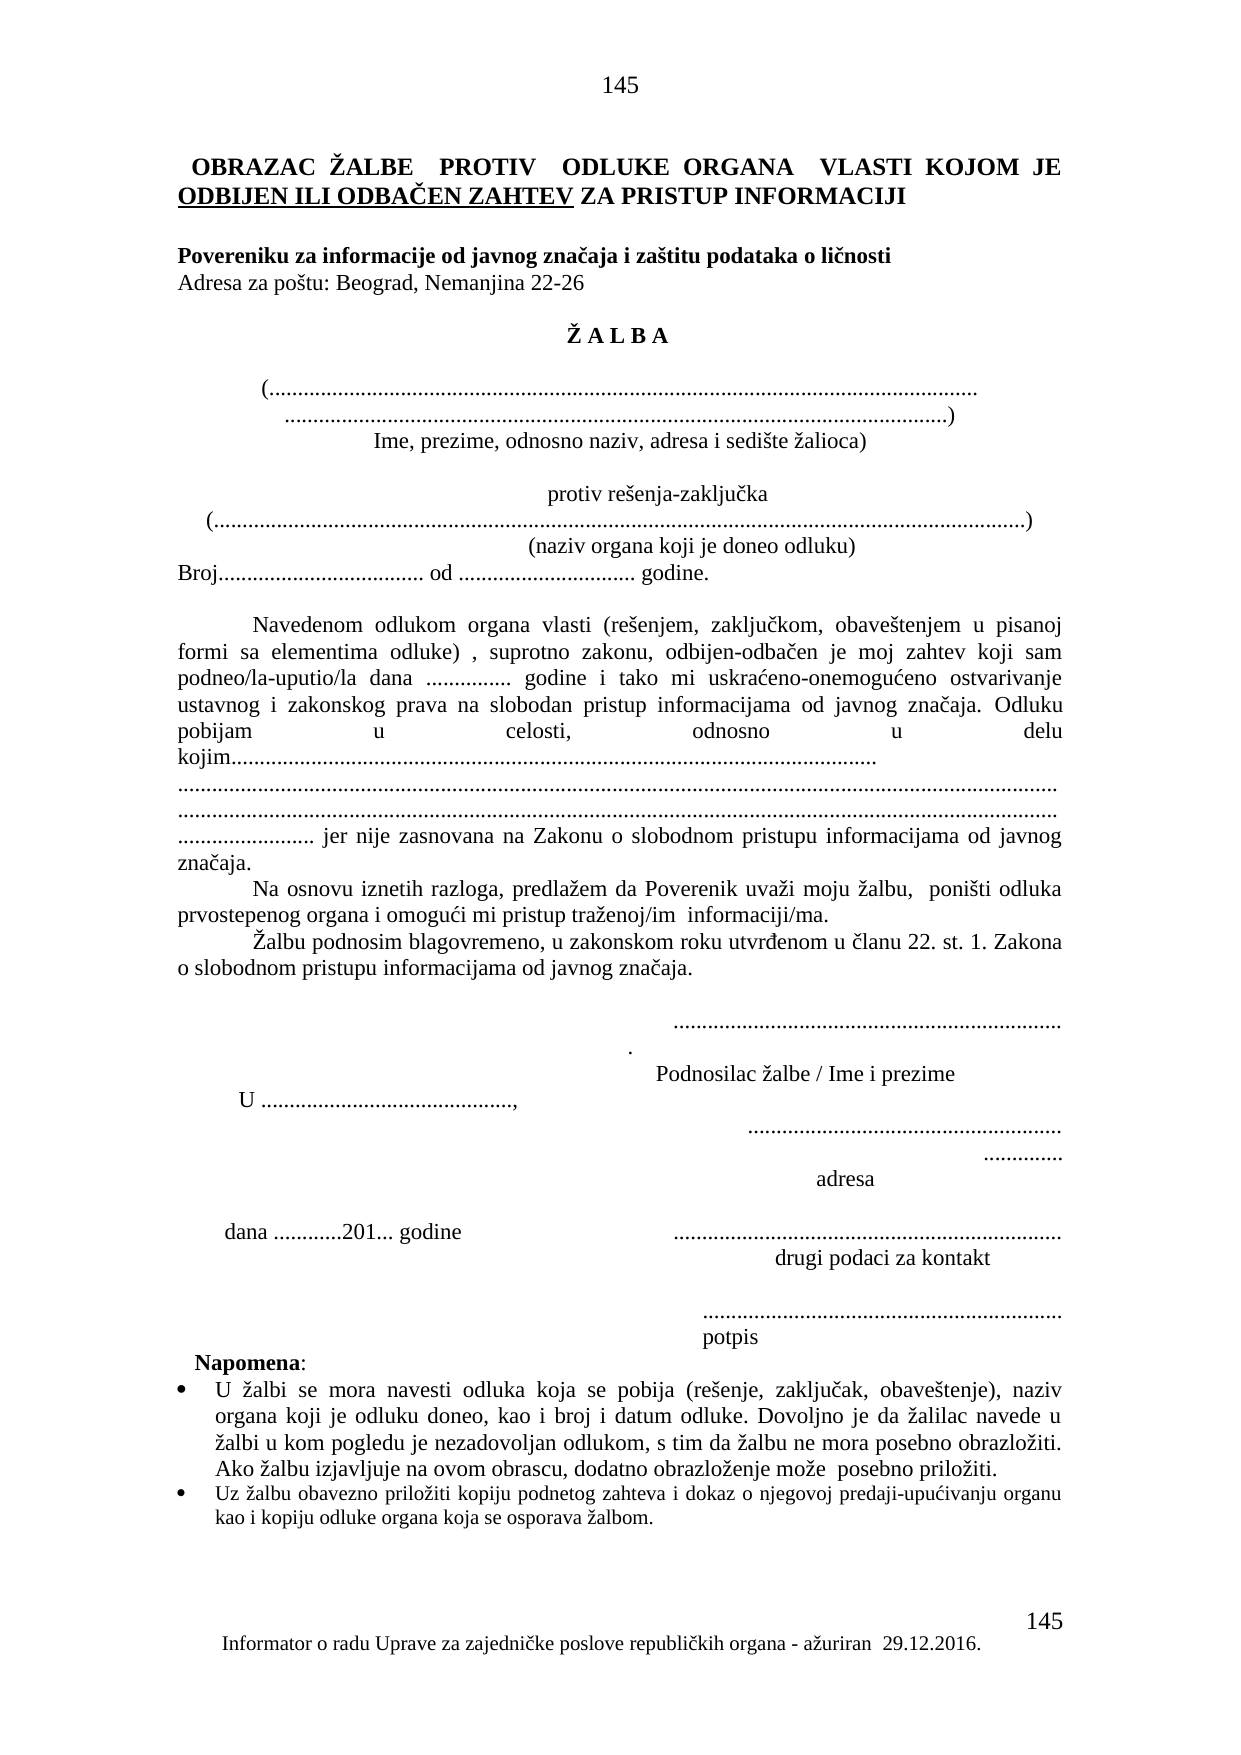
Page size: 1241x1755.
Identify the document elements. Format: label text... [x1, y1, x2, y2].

text Žalbu podnosim blagovremeno, u zakonskom roku utvrđenom u članu 22. st. 1. Zakona o slobodnom pristupu informacijama od javnog značaja. [177, 928, 1063, 981]
text Adresa za poštu: Beograd, Nemanjina 22-26 [177, 269, 1063, 295]
text drugi podaci za kontakt [702, 1244, 1063, 1270]
text Broj.................................... od ............................... godine. [177, 559, 1063, 585]
text Ime, prezime, odnosno naziv, adresa i sedište žalioca) [177, 427, 1063, 453]
text Napomena: [177, 1349, 1063, 1376]
text ..................................................................... [627, 1007, 1063, 1059]
list Uz žalbu obavezno priložiti kopiju podnetog zahteva i dokaz o njegovoj predaji-upućivanju organu kao i kopiju odluke organa koja se osporava žalbom. [177, 1481, 1063, 1529]
text protiv rešenja-zaklјučka (..............................................................................................................................................) [177, 480, 1063, 532]
text dana ............201... godine .................................................................... [177, 1218, 1063, 1244]
text (............................................................................................................................ [177, 374, 1063, 401]
text adresa [177, 1165, 1063, 1191]
text Povereniku za informacije od javnog značaja i zaštitu podataka o ličnosti [177, 243, 1063, 269]
text Podnosilac žalbe / Ime i prezime [627, 1059, 1063, 1086]
subtitle OBRAZAC ŽALBE PROTIV ODLUKE ORGANA VLASTI KOJOM JE ODBIJEN ILI ODBAČEN ZAHTEV ZA PRISTUP INFORMACIJI [177, 148, 1063, 210]
text ............................................................................................................................................................................................................................................................................................................................................ jer nije zasnovana na Zakonu o slobodnom pristupu informacijama od javnog značaja. [177, 770, 1063, 875]
text ....................................................................................................................) [177, 401, 1063, 427]
text ............................................................... potpis [702, 1297, 1063, 1349]
text Ž A L B A [177, 322, 1063, 348]
text U ............................................, ..................................................................... [177, 1086, 1063, 1165]
text (naziv organa koji je doneo odluku) [177, 532, 1063, 559]
list U žalbi se mora navesti odluka koja se pobija (rešenje, zaklјučak, obaveštenje), naziv organa koji je odluku doneo, kao i broj i datum odluke. Dovolјno je da žalilac navede u žalbi u kom pogledu je nezadovolјan odlukom, s tim da žalbu ne mora posebno obrazložiti. Ako žalbu izjavlјuje na ovom obrascu, dodatno obrazloženje može posebno priložiti. [177, 1376, 1063, 1481]
text Na osnovu iznetih razloga, predlažem da Poverenik uvaži moju žalbu, poništi odluka prvostepenog organa i omogući mi pristup traženoj/im informaciji/ma. [177, 875, 1063, 928]
text Navedenom odlukom organa vlasti (rešenjem, zaklјučkom, obaveštenjem u pisanoj formi sa elementima odluke) , suprotno zakonu, odbijen-odbačen je moj zahtev koji sam podneo/la-uputio/la dana ............... godine i tako mi uskraćeno-onemogućeno ostvarivanje ustavnog i zakonskog prava na slobodan pristup informacijama od javnog značaja. Odluku pobijam u celosti, odnosno u delu kojim................................................................................................................. [177, 612, 1063, 770]
